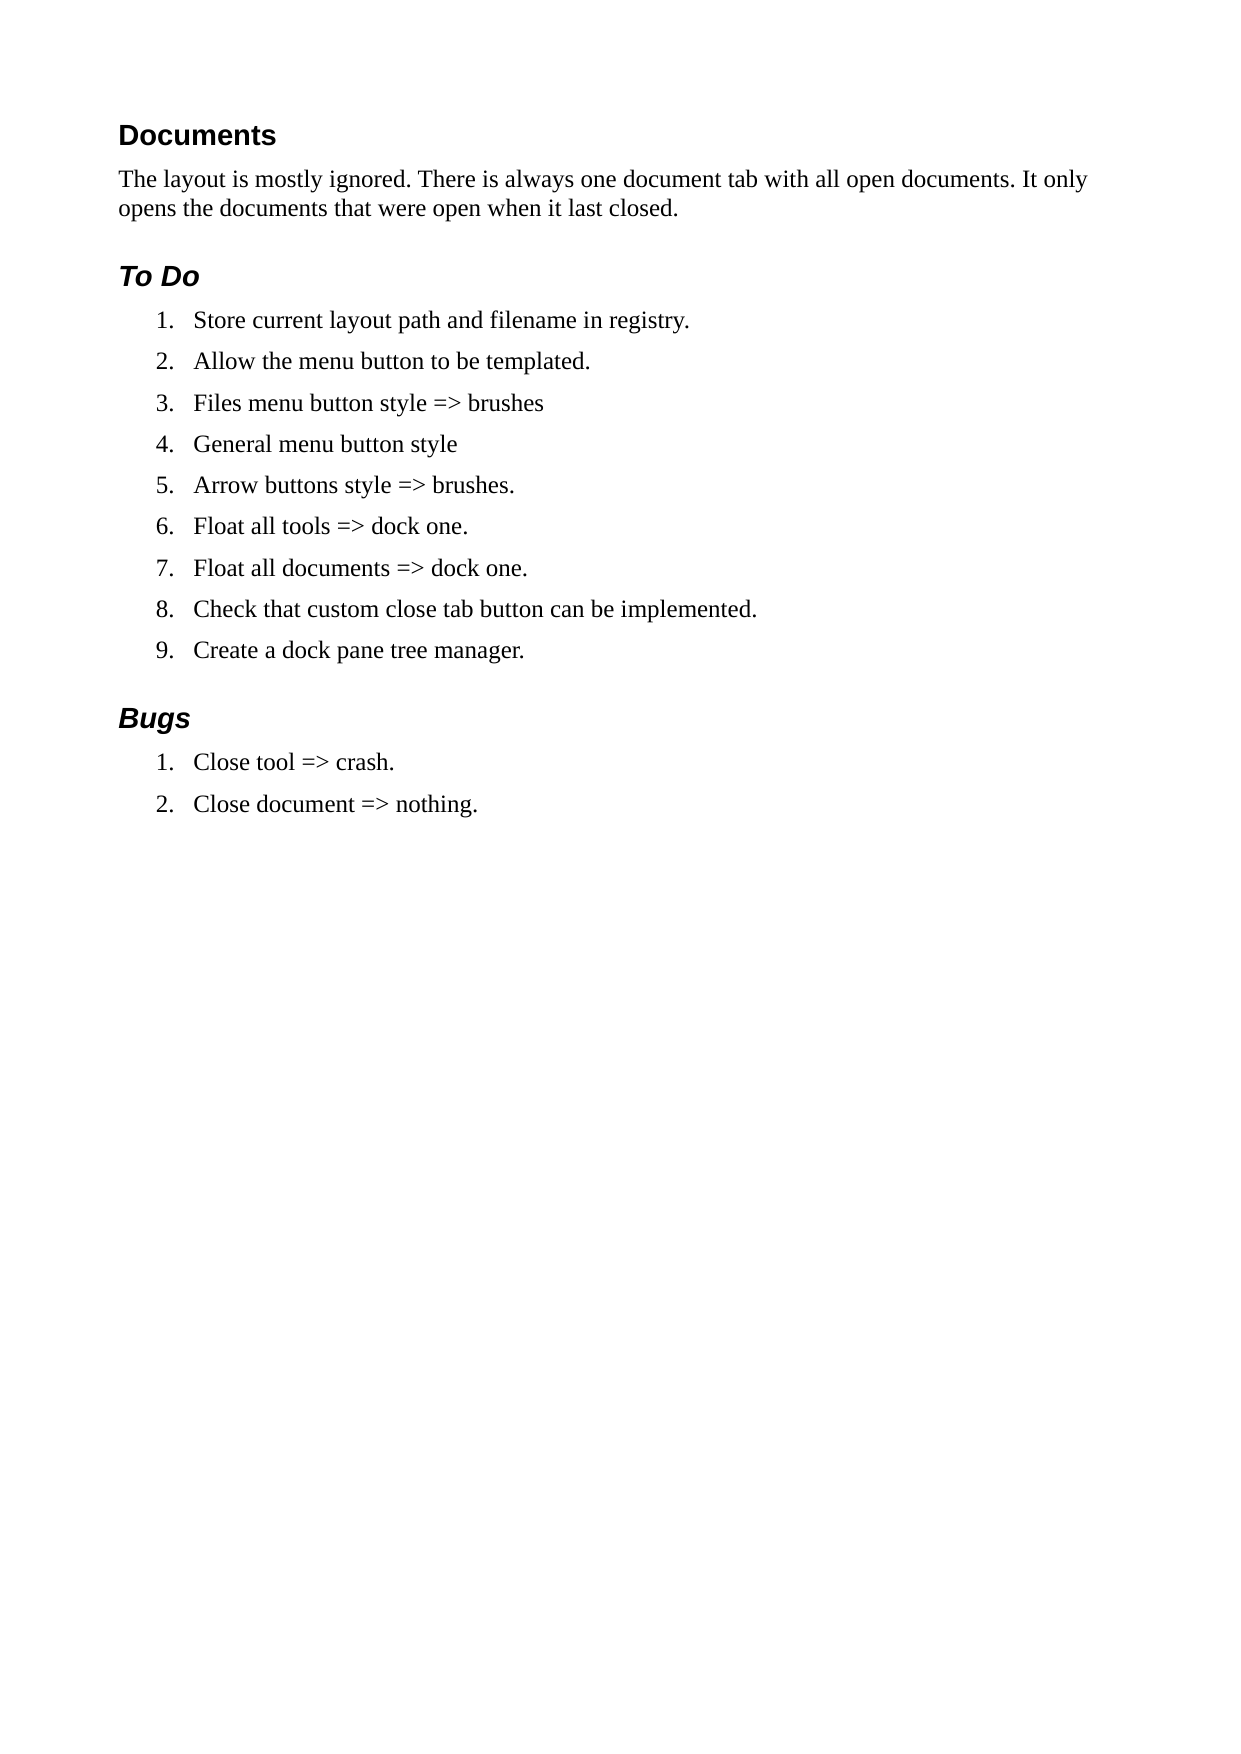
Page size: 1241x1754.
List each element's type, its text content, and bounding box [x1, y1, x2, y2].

list Close tool => crash. [156, 747, 1122, 776]
subtitle Bugs [118, 701, 1122, 735]
list Files menu button style => brushes [156, 388, 1122, 416]
text The layout is mostly ignored. There is always one document tab with all open documents. It only opens the documents that were open when it last closed. [118, 164, 1122, 222]
list Arrow buttons style => brushes. [156, 470, 1122, 499]
list General menu button style [156, 429, 1122, 458]
list Store current layout path and filename in registry. [156, 305, 1122, 334]
list Allow the menu button to be templated. [156, 346, 1122, 375]
list Create a dock pane tree manager. [156, 635, 1122, 664]
subtitle To Do [118, 259, 1122, 293]
list Float all tools => dock one. [156, 511, 1122, 540]
list Float all documents => dock one. [156, 553, 1122, 581]
list Check that custom close tab button can be implemented. [156, 594, 1122, 623]
subtitle Documents [118, 118, 1122, 152]
list Close document => nothing. [156, 789, 1122, 817]
